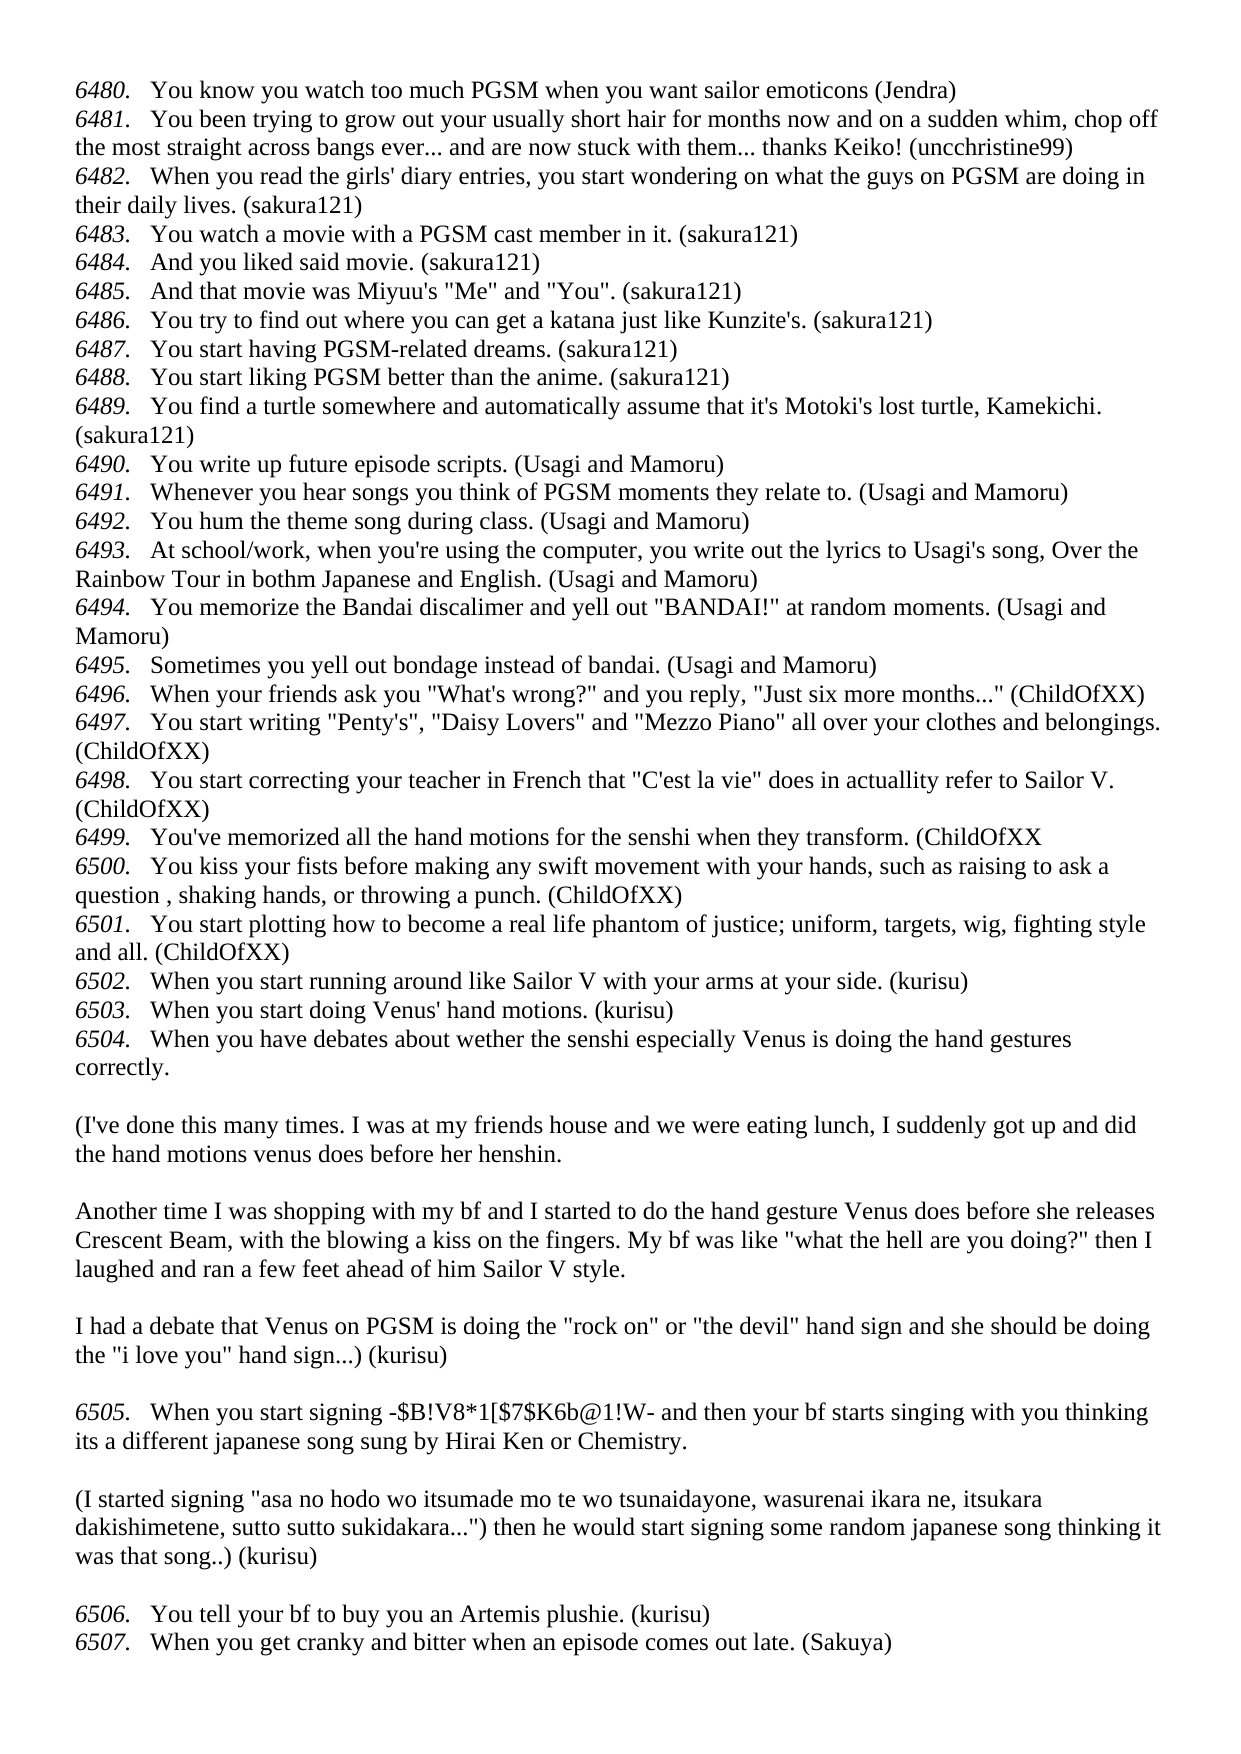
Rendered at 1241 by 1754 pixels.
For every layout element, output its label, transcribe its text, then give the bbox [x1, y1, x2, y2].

list You know you watch too much PGSM when you want sailor emoticons (Jendra) [75, 75, 1165, 104]
list When you read the girls' diary entries, you start wondering on what the guys on PGSM are doing in their daily lives. (sakura121) [75, 161, 1165, 219]
list (I've done this many times. I was at my friends house and we were eating lunch, I suddenly got up and did the hand motions venus does before her henshin. [75, 1110, 1165, 1167]
list You start having PGSM-related dreams. (sakura121) [75, 334, 1165, 362]
list When you get cranky and bitter when an episode comes out late. (Sakuya) [75, 1627, 1165, 1656]
list You start correcting your teacher in French that "C'est la vie" does in actuallity refer to Sailor V. (ChildOfXX) [75, 765, 1165, 822]
list You memorize the Bandai discalimer and yell out "BANDAI!" at random moments. (Usagi and Mamoru) [75, 592, 1165, 650]
list Sometimes you yell out bondage instead of bandai. (Usagi and Mamoru) [75, 650, 1165, 679]
list When you start signing -$B!V8*1[$7$K6b@1!W- and then your bf starts singing with you thinking its a different japanese song sung by Hirai Ken or Chemistry. [75, 1397, 1165, 1455]
list Whenever you hear songs you think of PGSM moments they relate to. (Usagi and Mamoru) [75, 477, 1165, 506]
list You tell your bf to buy you an Artemis plushie. (kurisu) [75, 1599, 1165, 1627]
list You kiss your fists before making any swift movement with your hands, such as raising to ask a question , shaking hands, or throwing a punch. (ChildOfXX) [75, 851, 1165, 909]
list You hum the theme song during class. (Usagi and Mamoru) [75, 506, 1165, 535]
list You write up future episode scripts. (Usagi and Mamoru) [75, 449, 1165, 477]
list You start liking PGSM better than the anime. (sakura121) [75, 362, 1165, 391]
list I had a debate that Venus on PGSM is doing the "rock on" or "the devil" hand sign and she should be doing the "i love you" hand sign...) (kurisu) [75, 1311, 1165, 1369]
list When your friends ask you "What's wrong?" and you reply, "Just six more months..." (ChildOfXX) [75, 679, 1165, 707]
list And you liked said movie. (sakura121) [75, 247, 1165, 276]
list You been trying to grow out your usually short hair for months now and on a sudden whim, chop off the most straight across bangs ever... and are now stuck with them... thanks Keiko! (uncchristine99) [75, 104, 1165, 161]
list You've memorized all the hand motions for the senshi when they transform. (ChildOfXX [75, 822, 1165, 851]
list Another time I was shopping with my bf and I started to do the hand gesture Venus does before she releases Crescent Beam, with the blowing a kiss on the fingers. My bf was like "what the hell are you doing?" then I laughed and ran a few feet ahead of him Sailor V style. [75, 1196, 1165, 1282]
list (I started signing "asa no hodo wo itsumade mo te wo tsunaidayone, wasurenai ikara ne, itsukara dakishimetene, sutto sutto sukidakara...") then he would start signing some random japanese song thinking it was that song..) (kurisu) [75, 1484, 1165, 1570]
list You watch a movie with a PGSM cast member in it. (sakura121) [75, 219, 1165, 247]
list When you start doing Venus' hand motions. (kurisu) [75, 995, 1165, 1024]
list When you have debates about wether the senshi especially Venus is doing the hand gestures correctly. [75, 1024, 1165, 1081]
list When you start running around like Sailor V with your arms at your side. (kurisu) [75, 966, 1165, 995]
list You find a turtle somewhere and automatically assume that it's Motoki's lost turtle, Kamekichi. (sakura121) [75, 391, 1165, 449]
list You start plotting how to become a real life phantom of justice; uniform, targets, wig, fighting style and all. (ChildOfXX) [75, 909, 1165, 966]
list You try to find out where you can get a katana just like Kunzite's. (sakura121) [75, 305, 1165, 334]
list At school/work, when you're using the computer, you write out the lyrics to Usagi's song, Over the Rainbow Tour in bothm Japanese and English. (Usagi and Mamoru) [75, 535, 1165, 592]
list You start writing "Penty's", "Daisy Lovers" and "Mezzo Piano" all over your clothes and belongings. (ChildOfXX) [75, 707, 1165, 765]
list And that movie was Miyuu's "Me" and "You". (sakura121) [75, 276, 1165, 305]
